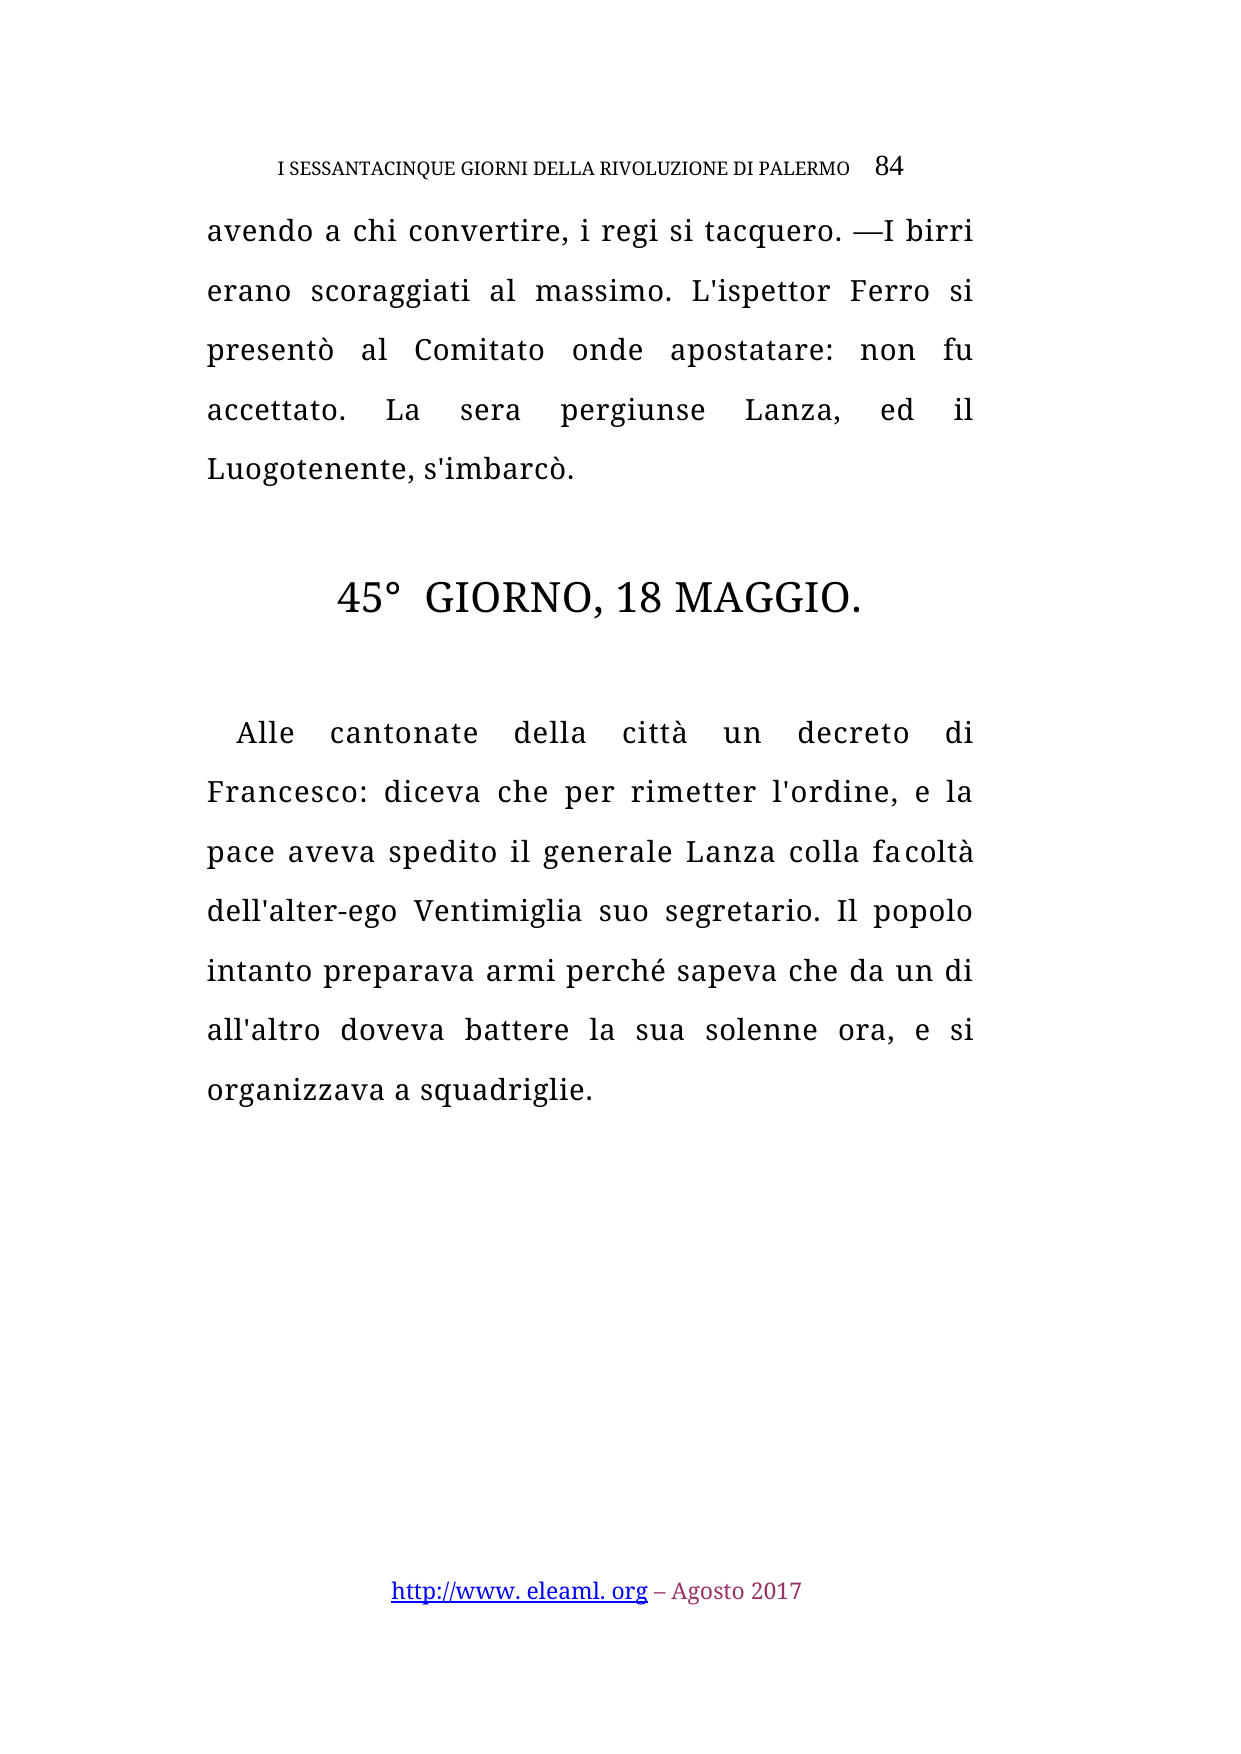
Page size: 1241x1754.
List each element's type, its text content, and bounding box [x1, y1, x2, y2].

text 45° GIORNO, 18 MAGGIO. [207, 567, 974, 624]
text avendo a chi convertire, i regi si tacquero. —I birri erano scoraggiati al massimo. L'ispettor Ferro si presentò al Comitato onde apostatare: non fu accettato. La sera pergiunse Lanza, ed il Luogotenente, s'imbarcò. [207, 211, 974, 488]
text Alle cantonate della città un decreto di Francesco: diceva che per rimetter l'ordine, e la pace aveva spedito il generale Lanza colla facoltà dell'alter-ego Ventimiglia suo segretario. Il popolo intanto preparava armi perché sapeva che da un di all'altro doveva battere la sua solenne ora, e si organizzava a squadriglie. [207, 712, 974, 1109]
